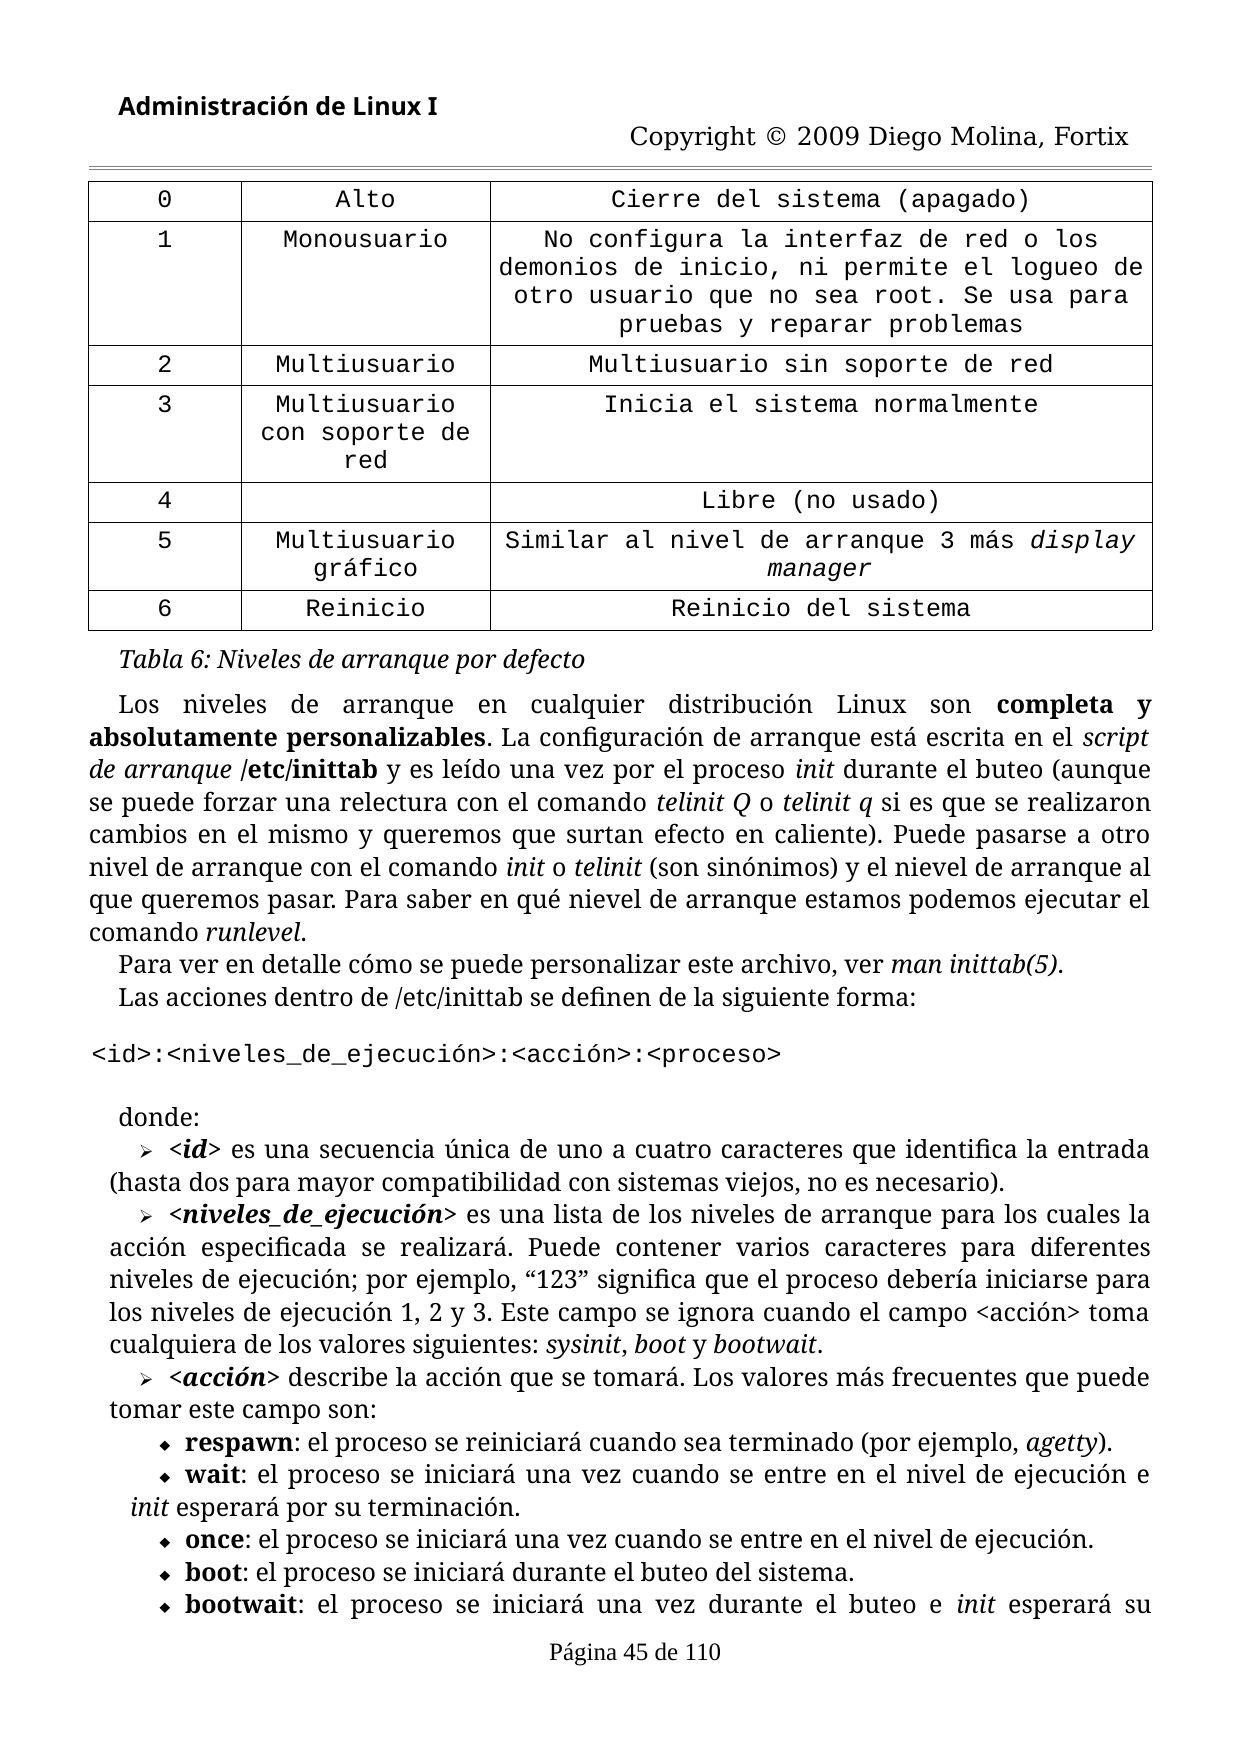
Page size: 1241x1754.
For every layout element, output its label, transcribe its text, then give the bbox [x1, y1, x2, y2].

table_cell Cierre del sistema (apagado) [491, 182, 1152, 221]
text donde: [88, 1100, 1152, 1132]
table_cell Libre (no usado) [491, 483, 1152, 522]
table_cell Similar al nivel de arranque 3 más display manager [491, 523, 1152, 590]
text <id>:<niveles_de_ejecución>:<acción>:<proceso> [88, 1014, 1152, 1100]
list boot: el proceso se iniciará durante el buteo del sistema. [88, 1555, 1152, 1587]
table_cell 1 [89, 222, 241, 345]
table_cell Multiusuario gráfico [242, 523, 490, 590]
list wait: el proceso se iniciará una vez cuando se entre en el nivel de ejecución e init esperará por su terminación. [88, 1457, 1152, 1522]
list <acción> describe la acción que se tomará. Los valores más frecuentes que puede tomar este campo son: [88, 1360, 1152, 1425]
list once: el proceso se iniciará una vez cuando se entre en el nivel de ejecución. [88, 1522, 1152, 1555]
table_cell Inicia el sistema normalmente [491, 386, 1152, 482]
list <id> es una secuencia única de uno a cuatro caracteres que identifica la entrada (hasta dos para mayor compatibilidad con sistemas viejos, no es necesario). [88, 1132, 1152, 1197]
list bootwait: el proceso se iniciará una vez durante el buteo e init esperará su [88, 1587, 1152, 1620]
table_cell 2 [89, 346, 241, 385]
text Tabla 6: Niveles de arranque por defecto [88, 642, 1152, 675]
table_cell No configura la interfaz de red o los demonios de inicio, ni permite el logueo de otro usuario que no sea root. Se usa para pruebas y reparar problemas [491, 222, 1152, 345]
text Las acciones dentro de /etc/inittab se definen de la siguiente forma: [88, 980, 1152, 1012]
table_cell 0 [89, 182, 241, 221]
table_cell Monousuario [242, 222, 490, 345]
table_cell Reinicio [242, 591, 490, 630]
table_cell 4 [89, 483, 241, 522]
table_cell Multiusuario sin soporte de red [491, 346, 1152, 385]
table_cell Multiusuario [242, 346, 490, 385]
table_cell 3 [89, 386, 241, 482]
text Los niveles de arranque en cualquier distribución Linux son completa y absolutamente personalizables. La configuración de arranque está escrita en el script de arranque /etc/inittab y es leído una vez por el proceso init durante el buteo (aunque se puede forzar una relectura con el comando telinit Q o telinit q si es que se realizaron cambios en el mismo y queremos que surtan efecto en caliente). Puede pasarse a otro nivel de arranque con el comando init o telinit (son sinónimos) y el nievel de arranque al que queremos pasar. Para saber en qué nievel de arranque estamos podemos ejecutar el comando runlevel. [88, 687, 1152, 947]
text Para ver en detalle cómo se puede personalizar este archivo, ver man inittab(5). [88, 947, 1152, 980]
table_cell 6 [89, 591, 241, 630]
table_cell [242, 483, 490, 522]
table_cell Alto [242, 182, 490, 221]
list <niveles_de_ejecución> es una lista de los niveles de arranque para los cuales la acción especificada se realizará. Puede contener varios caracteres para diferentes niveles de ejecución; por ejemplo, “123” significa que el proceso debería iniciarse para los niveles de ejecución 1, 2 y 3. Este campo se ignora cuando el campo <acción> toma cualquiera de los valores siguientes: sysinit, boot y bootwait. [88, 1197, 1152, 1360]
table_cell Reinicio del sistema [491, 591, 1152, 630]
list respawn: el proceso se reiniciará cuando sea terminado (por ejemplo, agetty). [88, 1425, 1152, 1457]
table_cell 5 [89, 523, 241, 590]
table_cell Multiusuario con soporte de red [242, 386, 490, 482]
